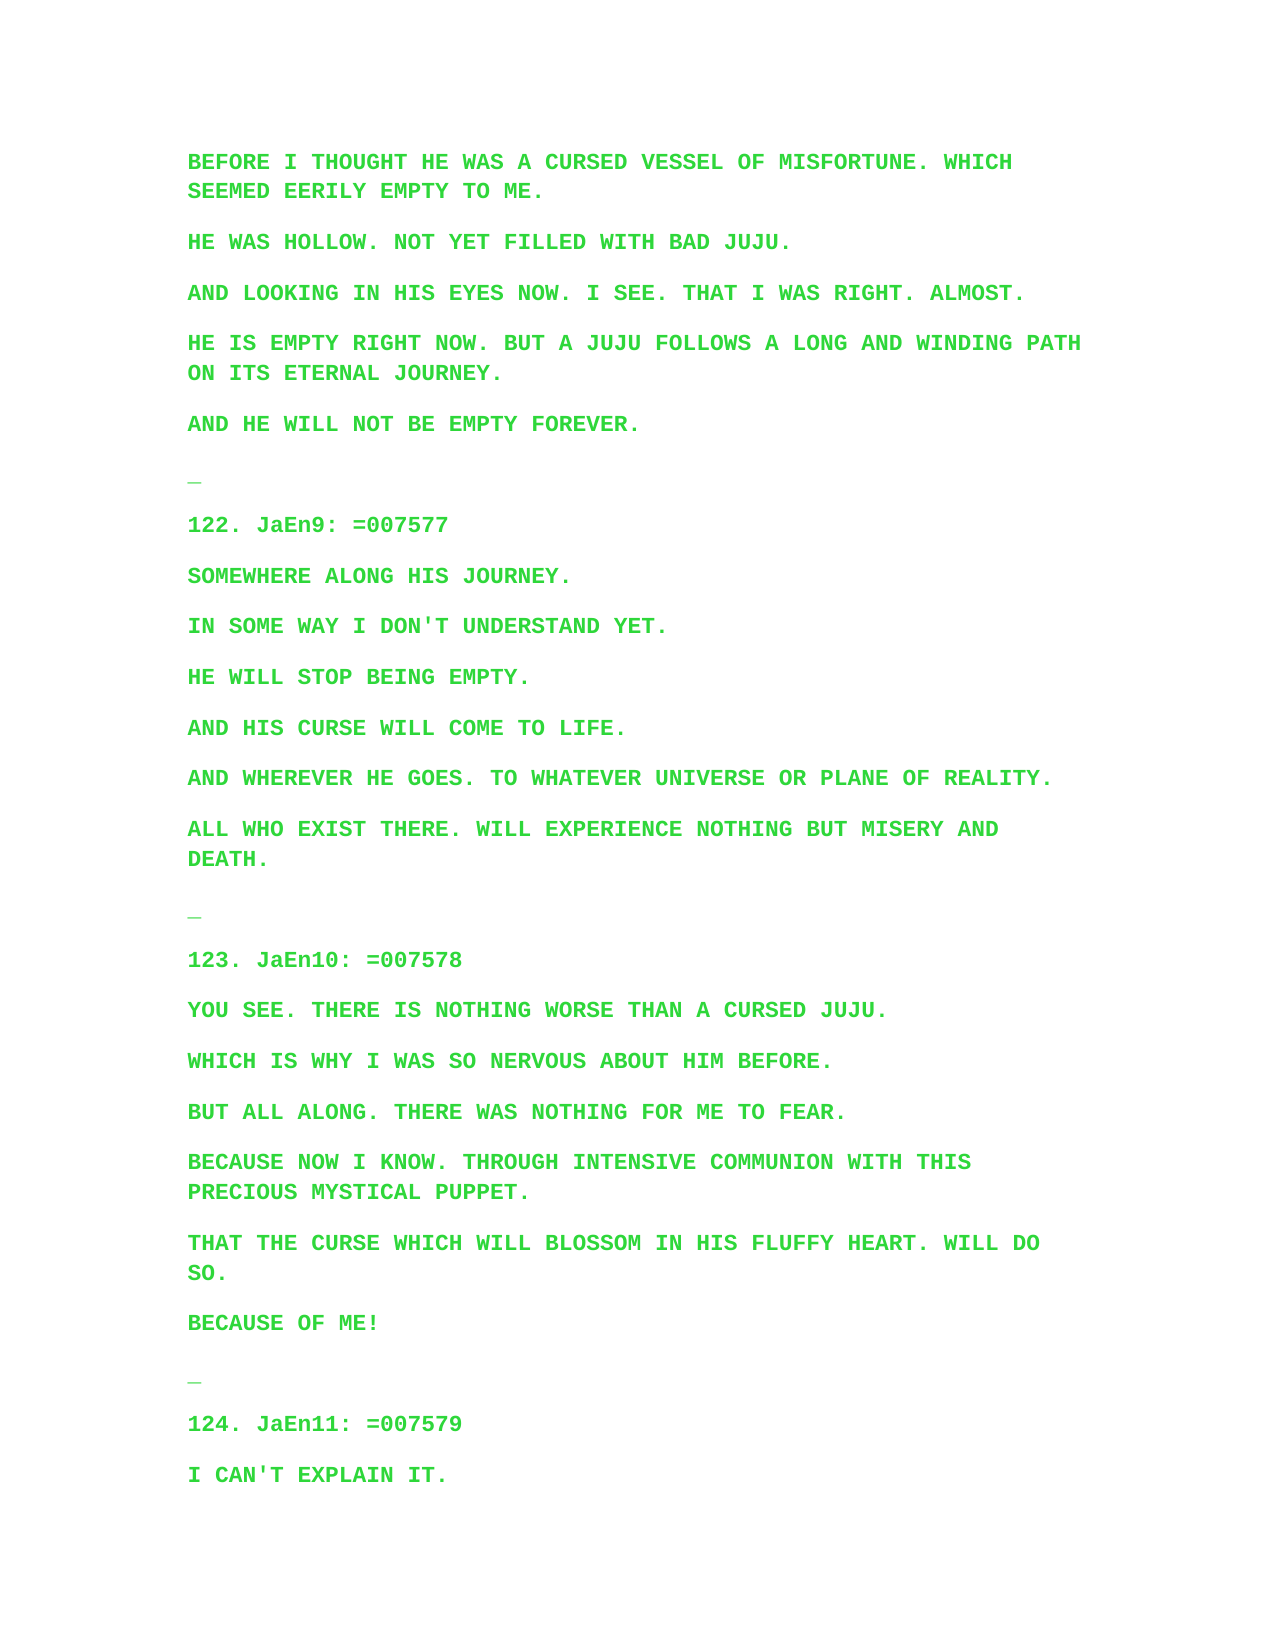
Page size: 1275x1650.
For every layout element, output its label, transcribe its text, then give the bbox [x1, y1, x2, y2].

text YOU SEE. THERE IS NOTHING WORSE THAN A CURSED JUJU. [187, 999, 1087, 1025]
text 122. JaEn9: =007577 [187, 513, 1087, 539]
text BECAUSE OF ME! [187, 1311, 1087, 1337]
text AND HE WILL NOT BE EMPTY FOREVER. [187, 412, 1087, 438]
text HE WAS HOLLOW. NOT YET FILLED WITH BAD JUJU. [187, 230, 1087, 256]
text WHICH IS WHY I WAS SO NERVOUS ABOUT HIM BEFORE. [187, 1049, 1087, 1075]
text AND WHEREVER HE GOES. TO WHATEVER UNIVERSE OR PLANE OF REALITY. [187, 766, 1087, 792]
text BECAUSE NOW I KNOW. THROUGH INTENSIVE COMMUNION WITH THIS PRECIOUS MYSTICAL PUPPET. [187, 1151, 1087, 1206]
text THAT THE CURSE WHICH WILL BLOSSOM IN HIS FLUFFY HEART. WILL DO SO. [187, 1231, 1087, 1287]
text IN SOME WAY I DON'T UNDERSTAND YET. [187, 614, 1087, 641]
text AND HIS CURSE WILL COME TO LIFE. [187, 716, 1087, 742]
text ALL WHO EXIST THERE. WILL EXPERIENCE NOTHING BUT MISERY AND DEATH. [187, 817, 1087, 873]
text I CAN'T EXPLAIN IT. [187, 1463, 1087, 1489]
text _ [187, 1362, 1087, 1388]
text _ [187, 463, 1087, 489]
text AND LOOKING IN HIS EYES NOW. I SEE. THAT I WAS RIGHT. ALMOST. [187, 281, 1087, 307]
text 123. JaEn10: =007578 [187, 948, 1087, 974]
text BEFORE I THOUGHT HE WAS A CURSED VESSEL OF MISFORTUNE. WHICH SEEMED EERILY EMPTY TO ME. [187, 150, 1087, 206]
text HE IS EMPTY RIGHT NOW. BUT A JUJU FOLLOWS A LONG AND WINDING PATH ON ITS ETERNAL JOURNEY. [187, 332, 1087, 387]
text _ [187, 897, 1087, 923]
text HE WILL STOP BEING EMPTY. [187, 665, 1087, 691]
text SOMEWHERE ALONG HIS JOURNEY. [187, 564, 1087, 590]
text BUT ALL ALONG. THERE WAS NOTHING FOR ME TO FEAR. [187, 1100, 1087, 1126]
text 124. JaEn11: =007579 [187, 1413, 1087, 1439]
